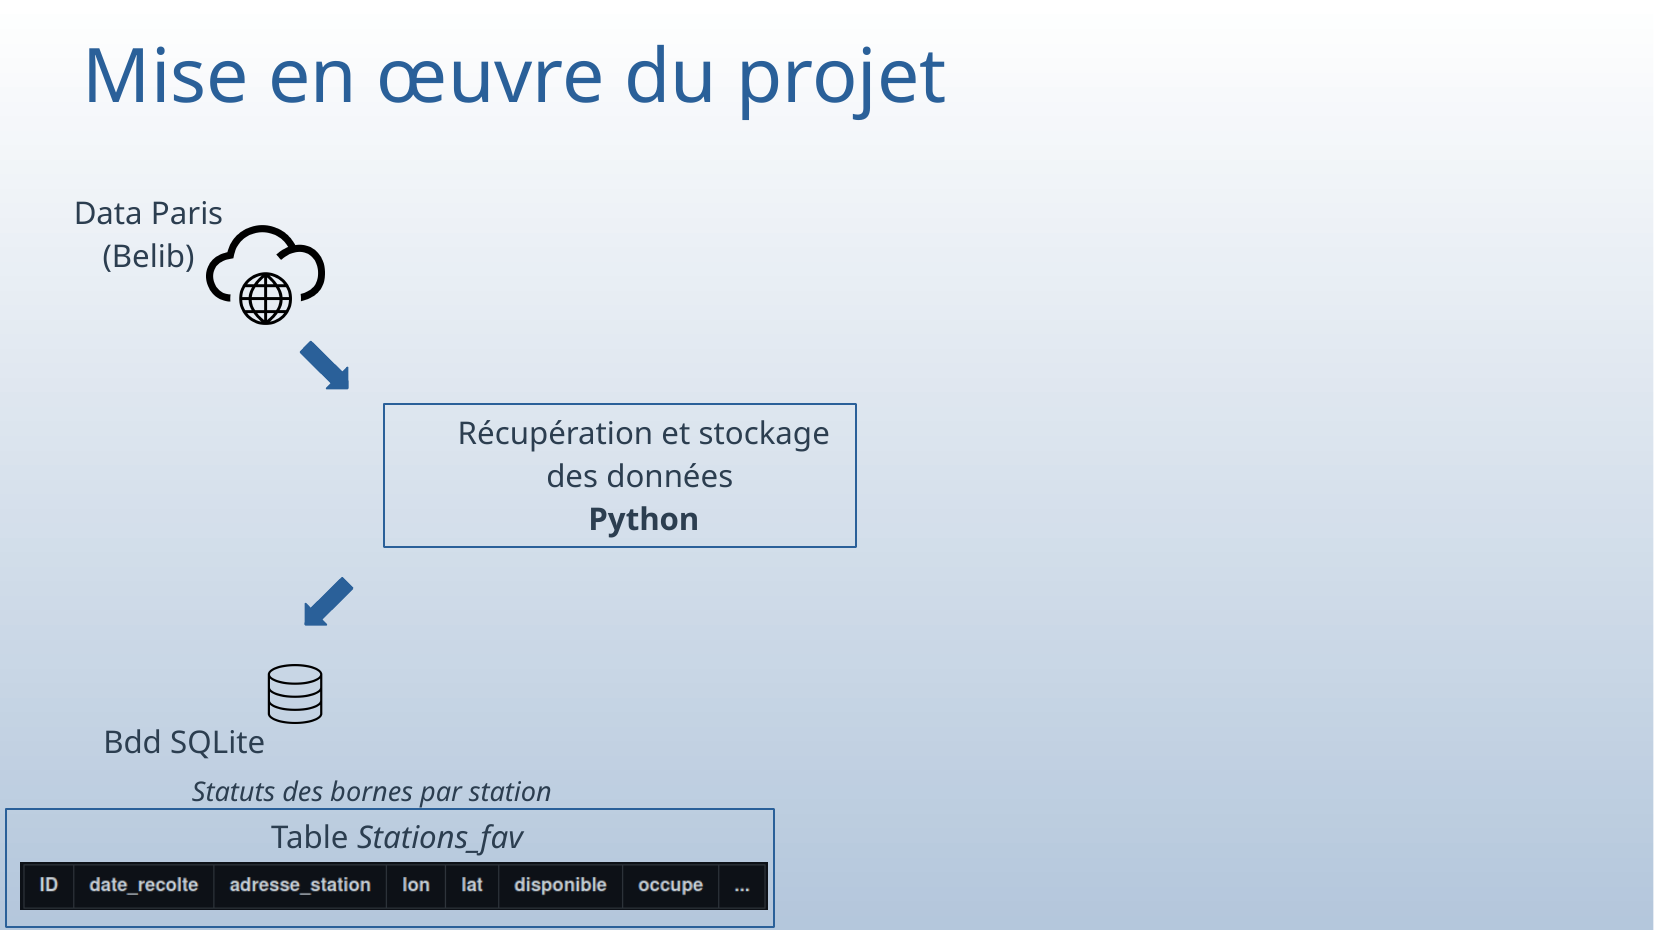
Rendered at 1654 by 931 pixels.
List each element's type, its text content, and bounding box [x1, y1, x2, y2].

picture [206, 225, 325, 325]
picture [20, 862, 768, 910]
title Mise en œuvre du projet [82, 0, 1571, 151]
text_box Data Paris (Belib) [59, 171, 266, 296]
text_box Bdd SQLite [88, 679, 296, 804]
text_box Récupération et stockage des données Python [383, 413, 857, 537]
text_box Statuts des bornes par station [177, 750, 680, 808]
text_box [5, 224, 1595, 931]
picture [265, 664, 325, 724]
text_box Table Stations_fav [227, 811, 567, 863]
